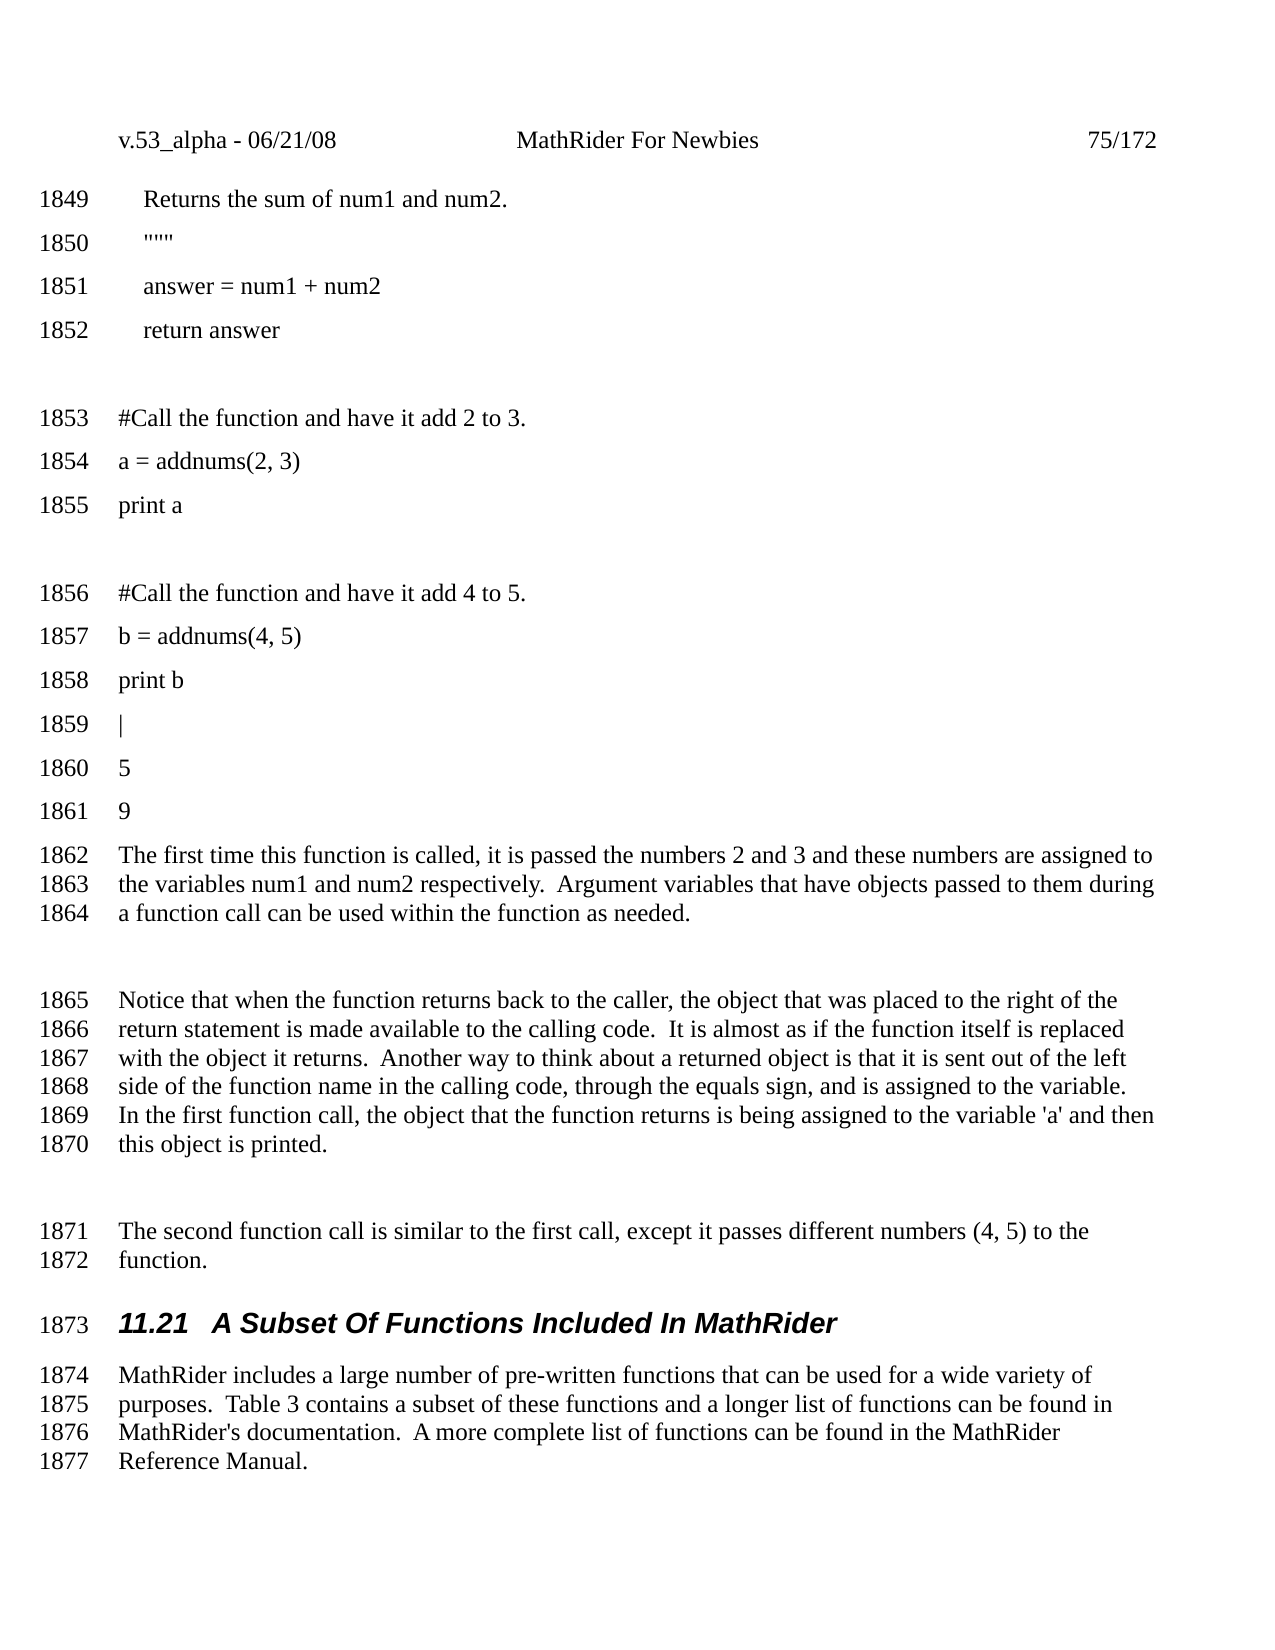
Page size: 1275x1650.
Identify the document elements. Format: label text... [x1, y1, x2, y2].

text #Call the function and have it add 4 to 5. [118, 578, 1157, 606]
text answer = num1 + num2 [118, 271, 1157, 300]
text | [118, 709, 1157, 738]
text b = addnums(4, 5) [118, 621, 1157, 650]
text The second function call is similar to the first call, except it passes different numbers (4, 5) to the function. [118, 1216, 1157, 1274]
text The first time this function is called, it is passed the numbers 2 and 3 and these numbers are assigned to the variables num1 and num2 respectively. Argument variables that have objects passed to them during a function call can be used within the function as needed. [118, 840, 1157, 926]
text 5 [118, 753, 1157, 781]
text 9 [118, 796, 1157, 825]
text return answer [118, 315, 1157, 344]
text """ [118, 228, 1157, 256]
text Notice that when the function returns back to the caller, the object that was placed to the right of the return statement is made available to the calling code. It is almost as if the function itself is replaced with the object it returns. Another way to think about a returned object is that it is sent out of the left side of the function name in the calling code, through the equals sign, and is assigned to the variable. In the first function call, the object that the function returns is being assigned to the variable 'a' and then this object is printed. [118, 985, 1157, 1158]
text #Call the function and have it add 2 to 3. [118, 403, 1157, 431]
text MathRider includes a large number of pre-written functions that can be used for a wide variety of purposes. Table 3 contains a subset of these functions and a longer list of functions can be found in MathRider's documentation. A more complete list of functions can be found in the MathRider Reference Manual. [118, 1360, 1157, 1475]
text print a [118, 490, 1157, 519]
subtitle A Subset Of Functions Included In MathRider [118, 1306, 1157, 1340]
text a = addnums(2, 3) [118, 446, 1157, 475]
text Returns the sum of num1 and num2. [118, 184, 1157, 213]
text print b [118, 665, 1157, 694]
